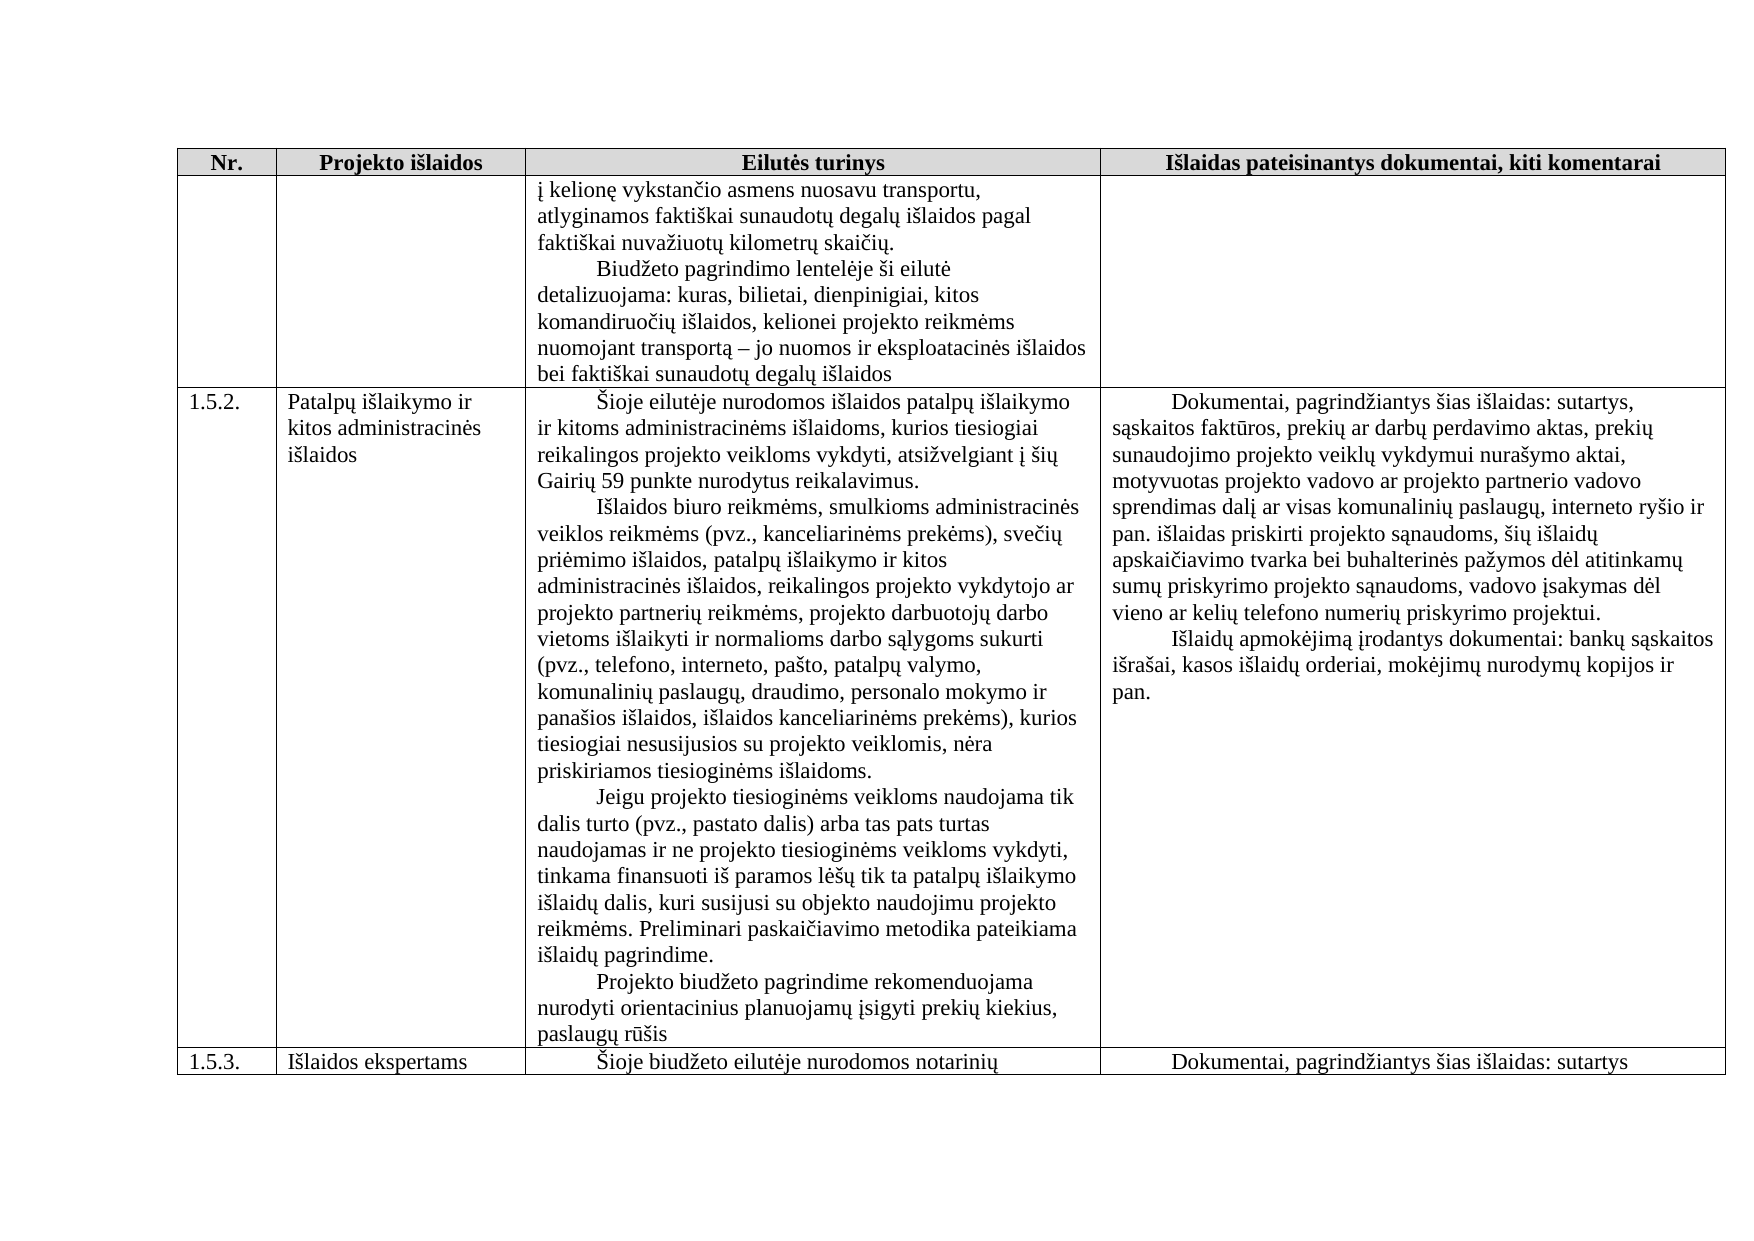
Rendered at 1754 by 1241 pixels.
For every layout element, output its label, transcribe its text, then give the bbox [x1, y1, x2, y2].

table_cell [1726, 1047, 1750, 1074]
table_header Eilutės turinys [526, 149, 1100, 175]
table_cell Šioje eilutėje nurodomos išlaidos patalpų išlaikymo ir kitoms administracinėms išlaidoms, kurios tiesiogiai reikalingos projekto veikloms vykdyti, atsižvelgiant į šių Gairių 59 punkte nurodytus reikalavimus. Išlaidos biuro reikmėms, smulkioms administracinės veiklos reikmėms (pvz., kanceliarinėms prekėms), svečių priėmimo išlaidos, patalpų išlaikymo ir kitos administracinės išlaidos, reikalingos projekto vykdytojo ar projekto partnerių reikmėms, projekto darbuotojų darbo vietoms išlaikyti ir normalioms darbo sąlygoms sukurti (pvz., telefono, interneto, pašto, patalpų valymo, komunalinių paslaugų, draudimo, personalo mokymo ir panašios išlaidos, išlaidos kanceliarinėms prekėms), kurios tiesiogiai nesusijusios su projekto veiklomis, nėra priskiriamos tiesioginėms išlaidoms. Jeigu projekto tiesioginėms veikloms naudojama tik dalis turto (pvz., pastato dalis) arba tas pats turtas naudojamas ir ne projekto tiesioginėms veikloms vykdyti, tinkama finansuoti iš paramos lėšų tik ta patalpų išlaikymo išlaidų dalis, kuri susijusi su objekto naudojimu projekto reikmėms. Preliminari paskaičiavimo metodika pateikiama išlaidų pagrindime. Projekto biudžeto pagrindime rekomenduojama nurodyti orientacinius planuojamų įsigyti prekių kiekius, paslaugų rūšis [526, 388, 1100, 1047]
table_cell Išlaidos ekspertams [277, 1048, 525, 1074]
table_header [1726, 148, 1750, 175]
table_cell Dokumentai, pagrindžiantys šias išlaidas: sutartys [1101, 1048, 1725, 1074]
table_cell [277, 176, 525, 387]
table_cell 1.5.3. [178, 1048, 276, 1074]
table_header Išlaidas pateisinantys dokumentai, kiti komentarai [1101, 149, 1725, 175]
table_cell [1101, 176, 1725, 387]
table_header Projekto išlaidos [277, 149, 525, 175]
table_header Nr. [178, 149, 276, 175]
table_cell Patalpų išlaikymo ir kitos administracinės išlaidos [277, 388, 525, 1047]
table_cell Šioje biudžeto eilutėje nurodomos notarinių [526, 1048, 1100, 1074]
table_cell į kelionę vykstančio asmens nuosavu transportu, atlyginamos faktiškai sunaudotų degalų išlaidos pagal faktiškai nuvažiuotų kilometrų skaičių. Biudžeto pagrindimo lentelėje ši eilutė detalizuojama: kuras, bilietai, dienpinigiai, kitos komandiruočių išlaidos, kelionei projekto reikmėms nuomojant transportą – jo nuomos ir eksploatacinės išlaidos bei faktiškai sunaudotų degalų išlaidos [526, 176, 1100, 387]
table_cell [1726, 387, 1750, 1047]
table_cell Dokumentai, pagrindžiantys šias išlaidas: sutartys, sąskaitos faktūros, prekių ar darbų perdavimo aktas, prekių sunaudojimo projekto veiklų vykdymui nurašymo aktai, motyvuotas projekto vadovo ar projekto partnerio vadovo sprendimas dalį ar visas komunalinių paslaugų, interneto ryšio ir pan. išlaidas priskirti projekto sąnaudoms, šių išlaidų apskaičiavimo tvarka bei buhalterinės pažymos dėl atitinkamų sumų priskyrimo projekto sąnaudoms, vadovo įsakymas dėl vieno ar kelių telefono numerių priskyrimo projektui. Išlaidų apmokėjimą įrodantys dokumentai: bankų sąskaitos išrašai, kasos išlaidų orderiai, mokėjimų nurodymų kopijos ir pan. [1101, 388, 1725, 1047]
table_cell [178, 176, 276, 387]
table_cell 1.5.2. [178, 388, 276, 1047]
table_cell [1726, 175, 1750, 387]
